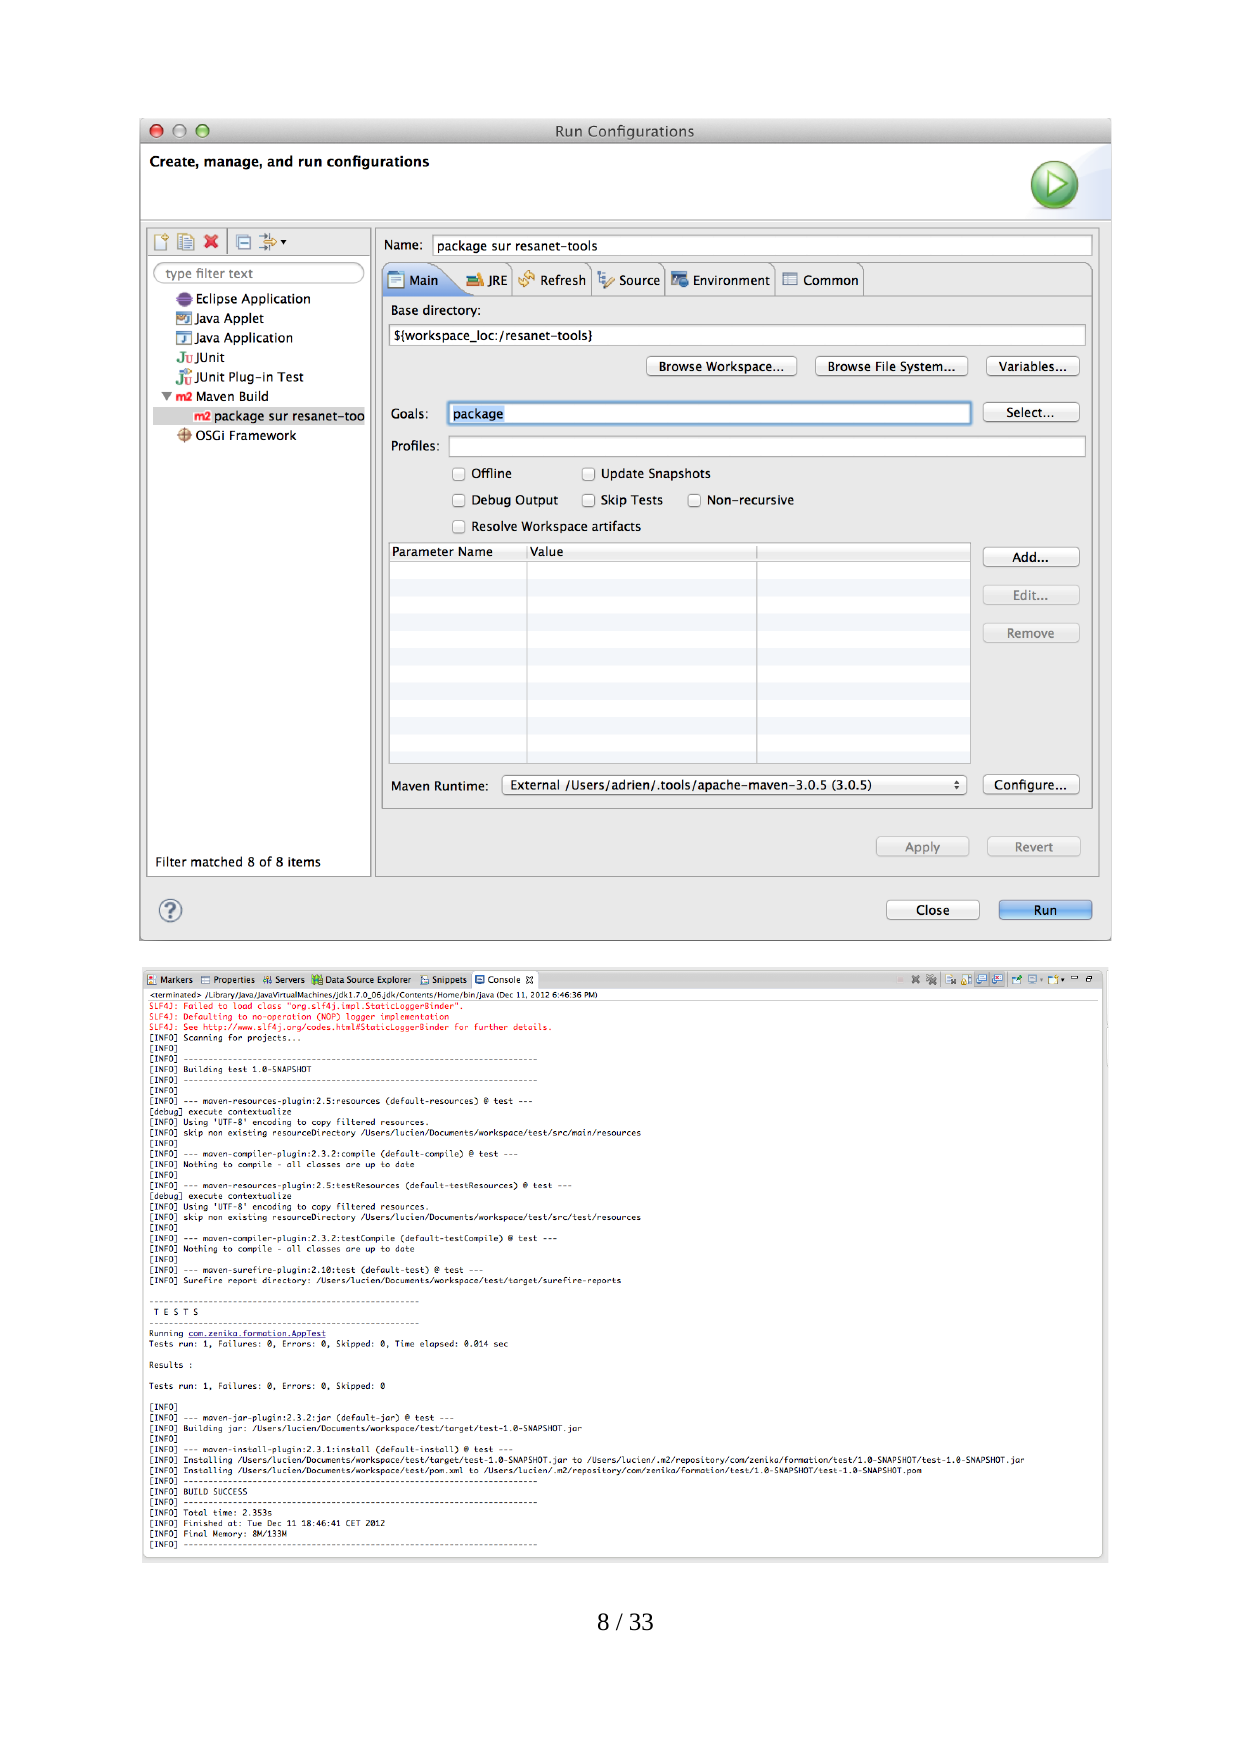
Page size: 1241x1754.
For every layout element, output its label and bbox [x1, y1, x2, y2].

picture [142, 967, 1109, 1563]
picture [139, 118, 1112, 941]
